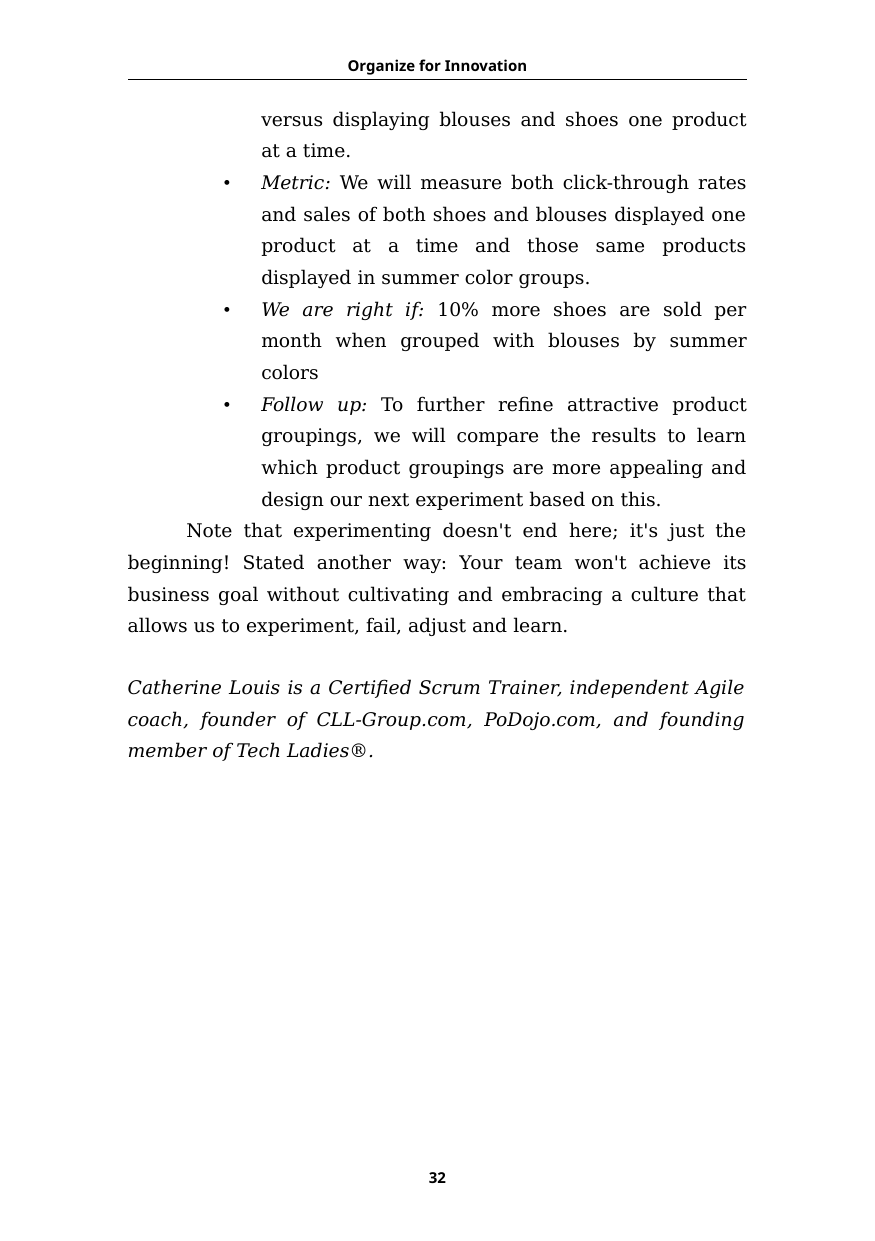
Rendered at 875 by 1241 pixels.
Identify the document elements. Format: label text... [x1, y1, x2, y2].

text Catherine Louis is a Certified Scrum Trainer, independent Agile coach, founder of CLL-Group.com, PoDojo.com, and founding member of Tech Ladies®. [127, 677, 747, 762]
list We are right if: 10% more shoes are sold per month when grouped with blouses by summer colors [223, 299, 747, 384]
list versus displaying blouses and shoes one product at a time. [223, 109, 747, 162]
list Follow up: To further refine attractive product groupings, we will compare the results to learn which product groupings are more appealing and design our next experiment based on this. [223, 394, 747, 511]
list Metric: We will measure both click-through rates and sales of both shoes and blouses displayed one product at a time and those same products displayed in summer color groups. [223, 172, 747, 289]
text Note that experimenting doesn't end here; it's just the beginning! Stated another way: Your team won't achieve its business goal without cultivating and embracing a culture that allows us to experiment, fail, adjust and learn. [127, 520, 747, 637]
